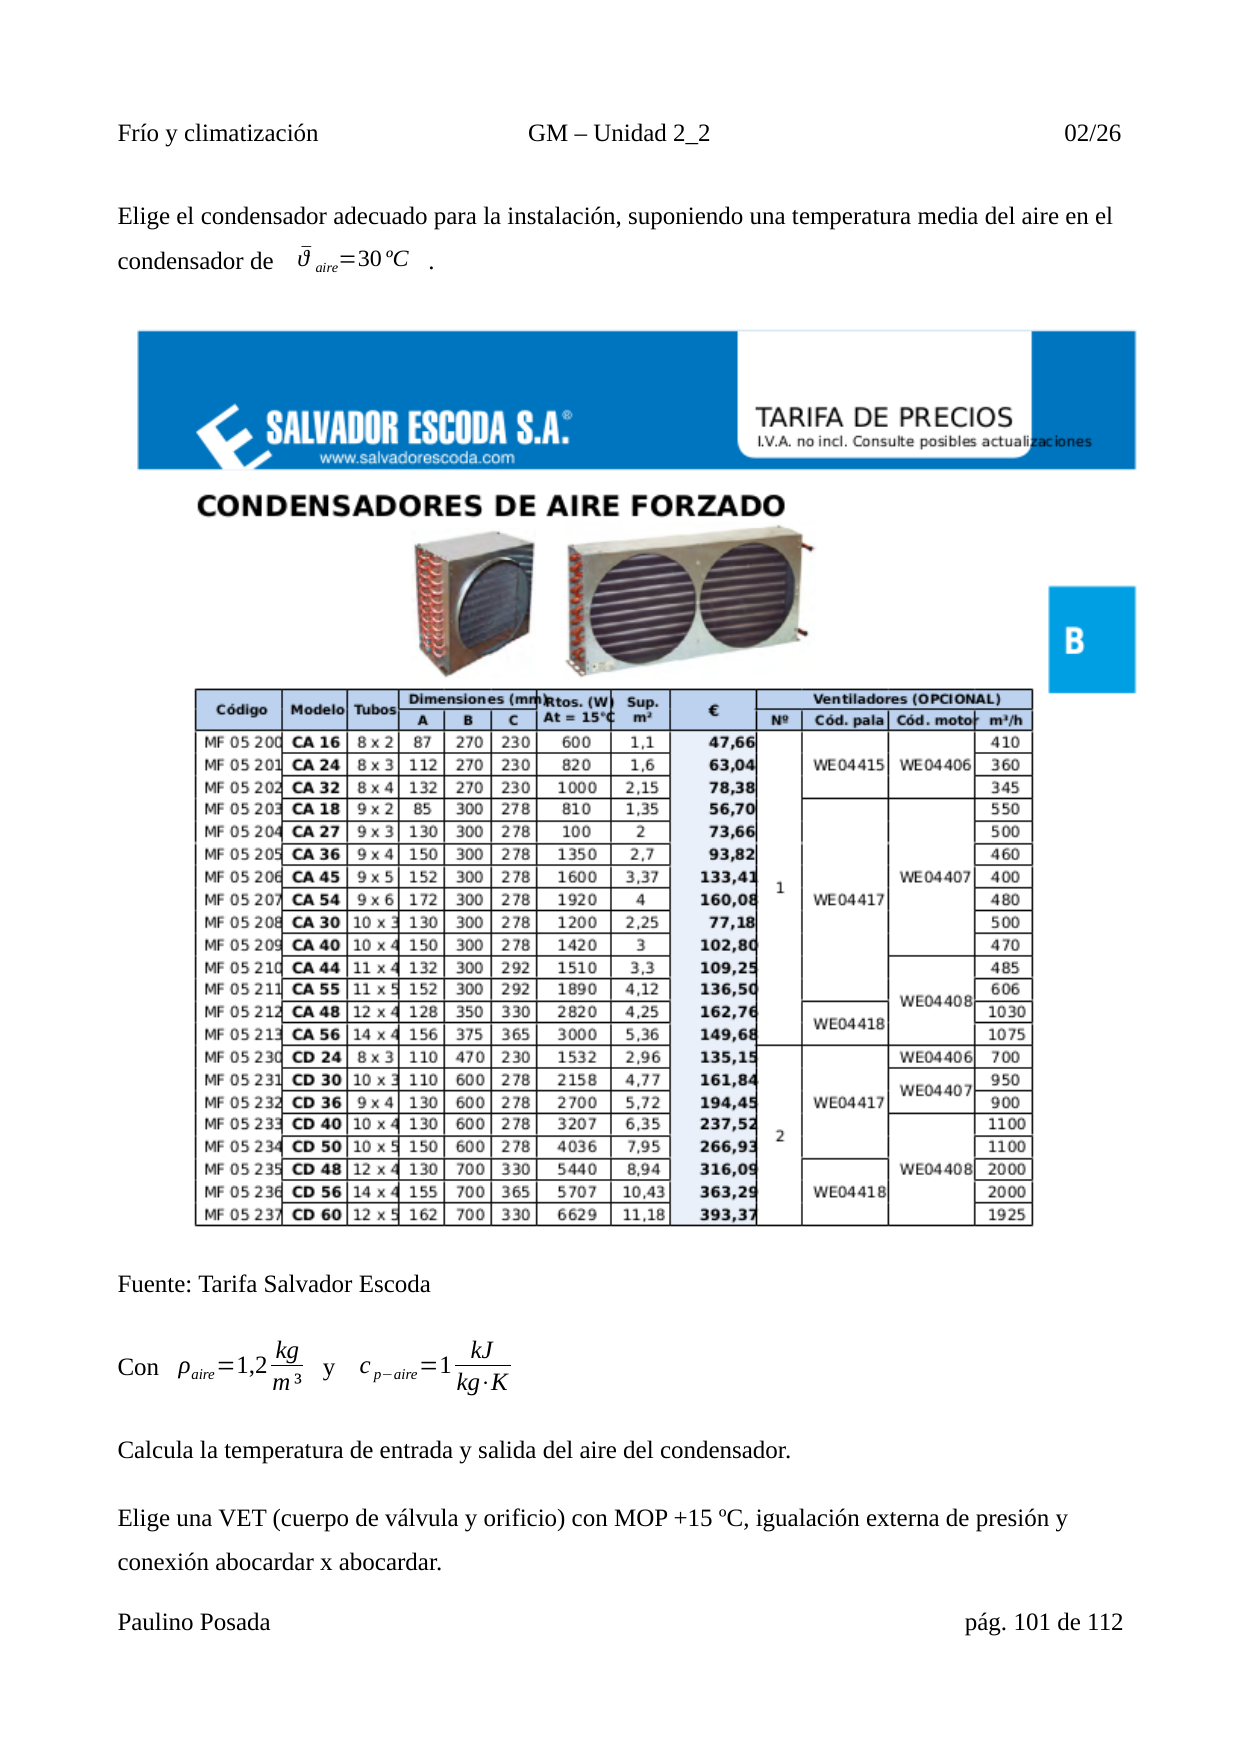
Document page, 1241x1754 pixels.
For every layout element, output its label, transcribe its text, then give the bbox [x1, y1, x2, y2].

text Fuente: Tarifa Salvador Escoda [117, 1269, 1123, 1298]
text Calcula la temperatura de entrada y salida del aire del condensador. [117, 1435, 1123, 1464]
text Elige una VET (cuerpo de válvula y orificio) con MOP +15 ºC, igualación externa de presión y conexión abocardar x abocardar. [117, 1503, 1123, 1575]
text Elige el condensador adecuado para la instalación, suponiendo una temperatura media del aire en el condensador de . [117, 201, 1123, 276]
text Cony [117, 1337, 1123, 1396]
picture [133, 327, 1140, 1231]
